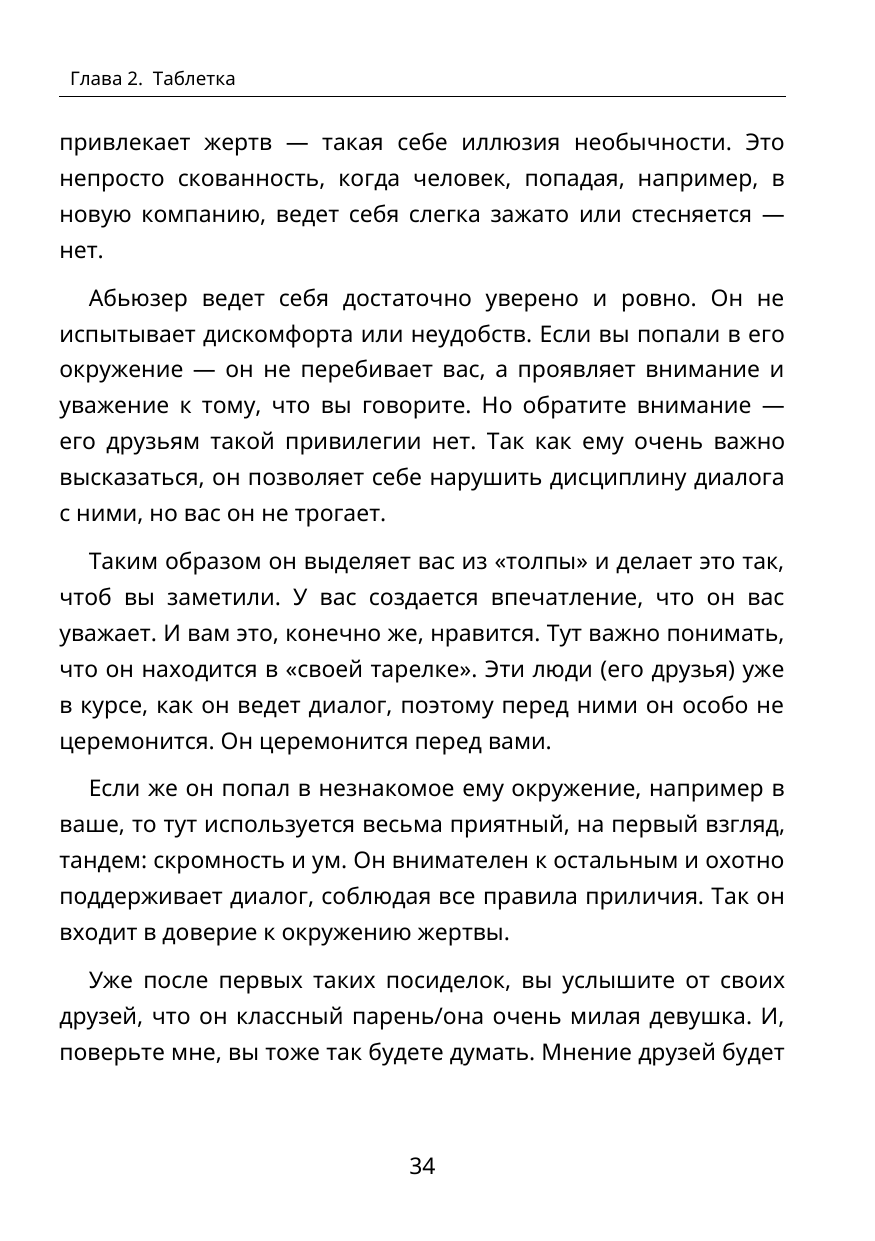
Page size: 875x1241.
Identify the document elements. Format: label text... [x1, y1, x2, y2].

text Если же он попал в незнакомое ему окружение, например в ваше, то тут используется весьма приятный, на первый взгляд, тандем: скромность и ум. Он внимателен к остальным и охотно поддерживает диалог, соблюдая все правила приличия. Так он входит в доверие к окружению жертвы. [59, 772, 786, 947]
text Таким образом он выделяет вас из «толпы» и делает это так, чтоб вы заметили. У вас создается впечатление, что он вас уважает. И вам это, конечно же, нравится. Тут важно понимать, что он находится в «своей тарелке». Эти люди (его друзья) уже в курсе, как он ведет диалог, поэтому перед ними он особо не церемонится. Он церемонится перед вами. [59, 545, 786, 756]
text Абьюзер ведет себя достаточно уверено и ровно. Он не испытывает дискомфорта или неудобств. Если вы попали в его окружение — он не перебивает вас, а проявляет внимание и уважение к тому, что вы говорите. Но обратите внимание — его друзьям такой привилегии нет. Так как ему очень важно высказаться, он позволяет себе нарушить дисциплину диалога с ними, но вас он не трогает. [59, 282, 786, 528]
text привлекает жертв — такая себе иллюзия необычности. Это непросто скованность, когда человек, попадая, например, в новую компанию, ведет себя слегка зажато или стесняется — нет. [59, 126, 786, 265]
text Уже после первых таких посиделок, вы услышите от своих друзей, что он классный парень/она очень милая девушка. И, поверьте мне, вы тоже так будете думать. Мнение друзей будет [59, 964, 786, 1067]
